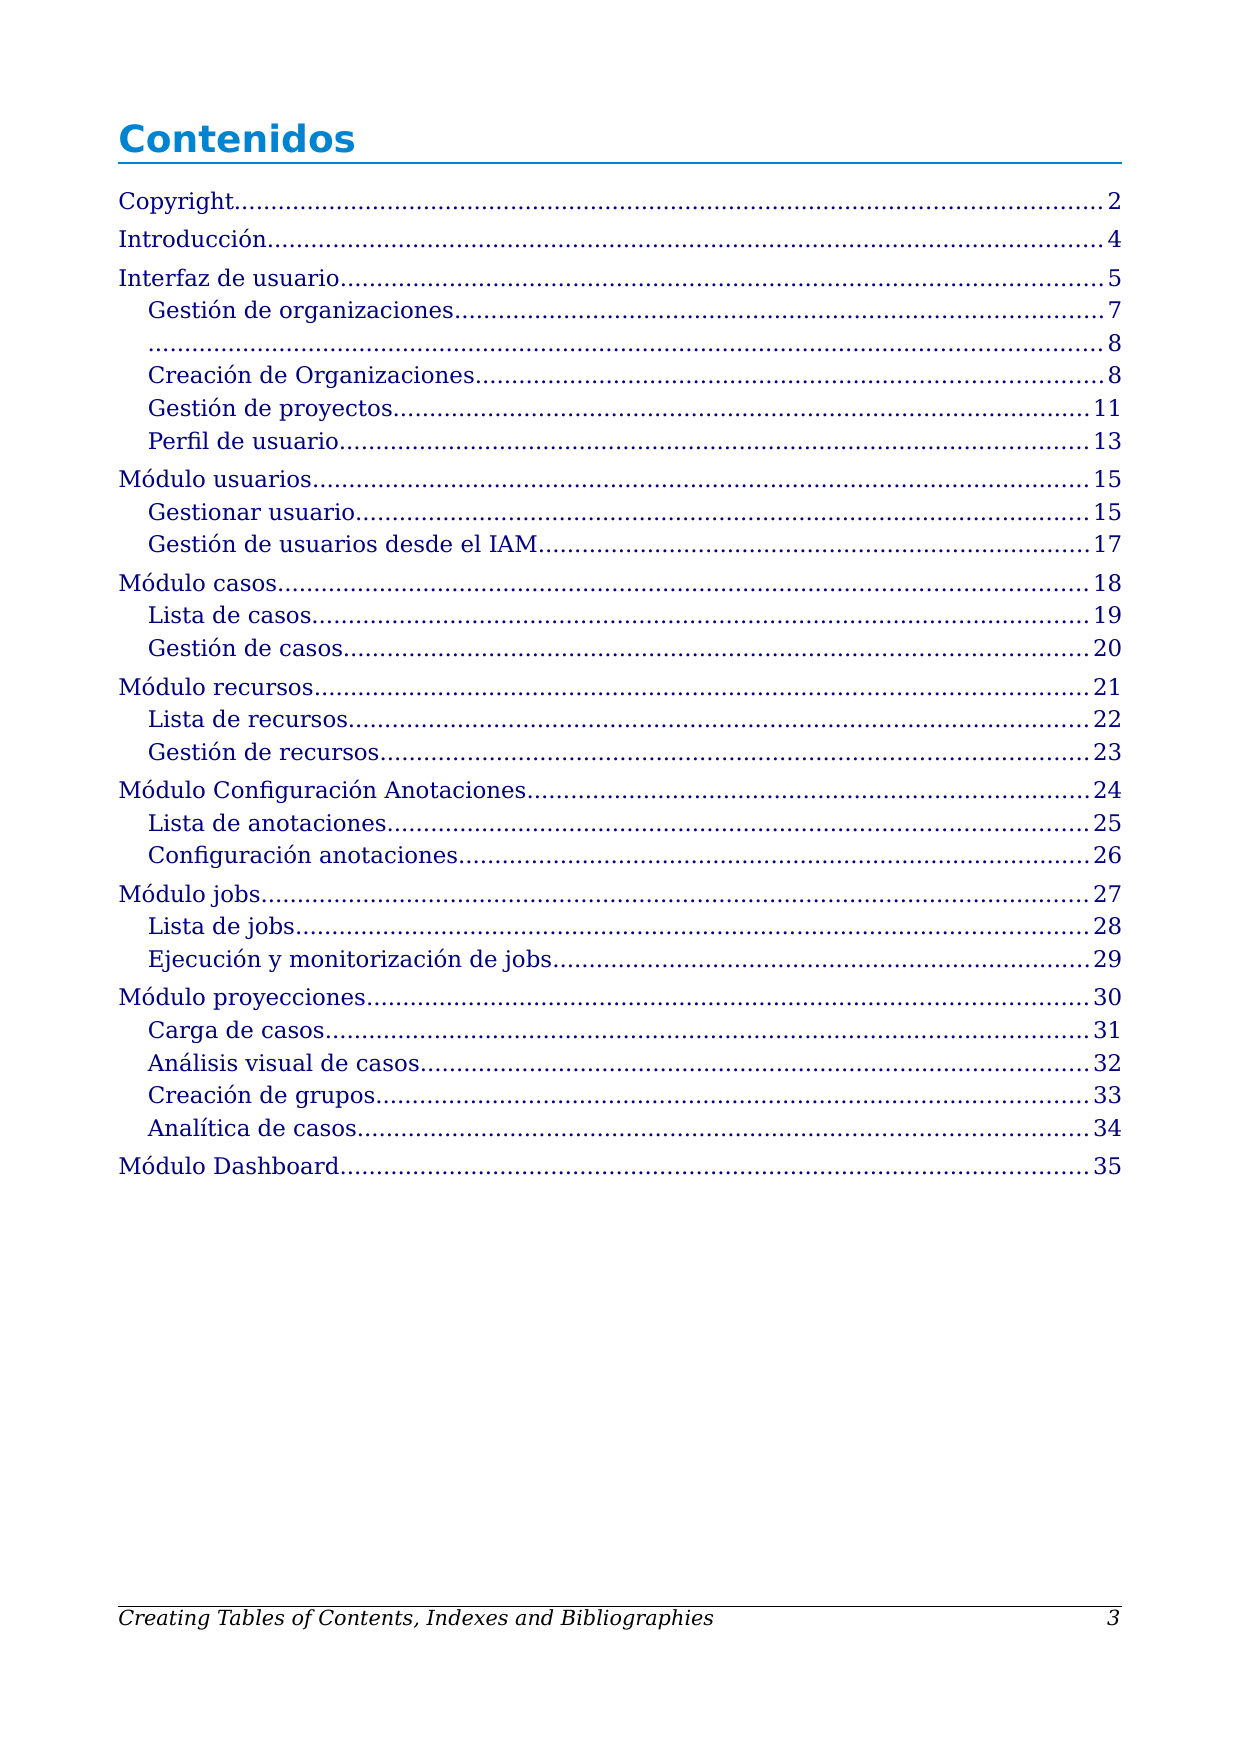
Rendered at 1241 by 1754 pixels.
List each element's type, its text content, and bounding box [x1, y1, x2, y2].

text Gestión de proyectos 11 [148, 395, 1122, 422]
text Perfil de usuario 13 [148, 428, 1122, 454]
text Lista de anotaciones 25 [148, 810, 1122, 837]
text Carga de casos 31 [148, 1017, 1122, 1044]
text Lista de casos 19 [148, 603, 1122, 629]
text Contenidos [118, 118, 1122, 162]
text 8 [148, 330, 1122, 357]
text Ejecución y monitorización de jobs 29 [148, 946, 1122, 973]
text Módulo casos 18 [118, 570, 1122, 597]
text Módulo Configuración Anotaciones 24 [118, 777, 1122, 804]
text Módulo recursos 21 [118, 674, 1122, 700]
text Introducción 4 [118, 226, 1122, 253]
text Gestionar usuario 15 [148, 499, 1122, 526]
text Módulo usuarios 15 [118, 466, 1122, 493]
text Lista de jobs 28 [148, 913, 1122, 940]
text Gestión de casos 20 [148, 635, 1122, 662]
text Módulo proyecciones 30 [118, 984, 1122, 1011]
text Análisis visual de casos 32 [148, 1050, 1122, 1076]
text Interfaz de usuario 5 [118, 265, 1122, 292]
text Lista de recursos 22 [148, 706, 1122, 733]
text Gestión de recursos 23 [148, 739, 1122, 766]
text Analítica de casos 34 [148, 1115, 1122, 1142]
text Gestión de usuarios desde el IAM 17 [148, 532, 1122, 558]
text Copyright 2 [118, 188, 1122, 215]
text Creación de Organizaciones 8 [148, 363, 1122, 389]
text Gestión de organizaciones 7 [148, 297, 1122, 324]
text Módulo Dashboard 35 [118, 1153, 1122, 1180]
text Creación de grupos 33 [148, 1082, 1122, 1109]
text Módulo jobs 27 [118, 881, 1122, 908]
text Configuración anotaciones 26 [148, 842, 1122, 869]
